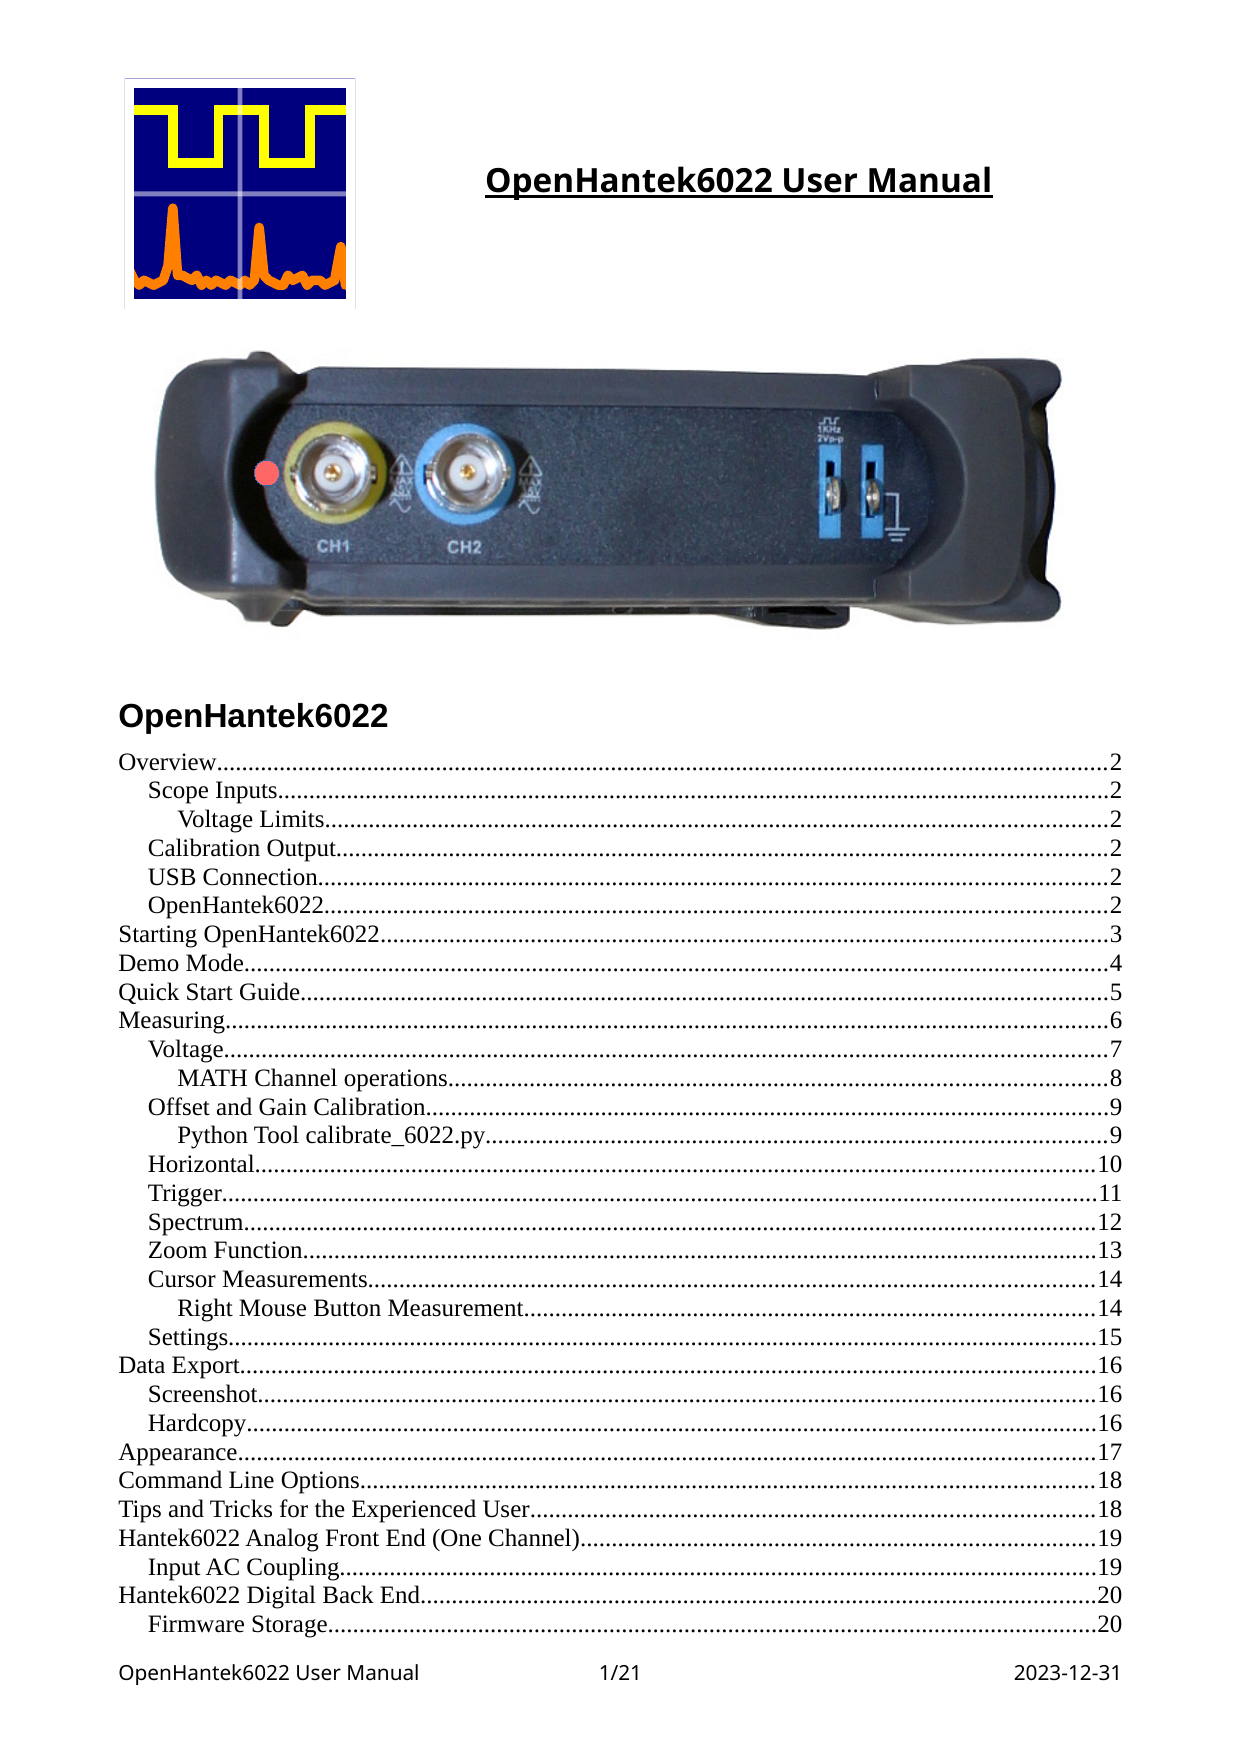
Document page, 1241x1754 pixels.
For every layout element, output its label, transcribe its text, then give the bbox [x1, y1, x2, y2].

text Data Export 16 [118, 1351, 1122, 1379]
text Hardcopy 16 [148, 1408, 1122, 1437]
subtitle OpenHantek6022 [118, 696, 1122, 734]
text Hantek6022 Digital Back End 20 [118, 1581, 1122, 1609]
text Right Mouse Button Measurement 14 [177, 1293, 1122, 1322]
text OpenHantek6022 2 [148, 891, 1122, 919]
title OpenHantek6022 User Manual [356, 100, 1122, 202]
text Horizontal 10 [148, 1149, 1122, 1178]
text Trigger 11 [148, 1178, 1122, 1207]
text Input AC Coupling 19 [148, 1552, 1122, 1581]
text Quick Start Guide 5 [118, 977, 1122, 1006]
text Cursor Measurements 14 [148, 1264, 1122, 1293]
text Starting OpenHantek6022 3 [118, 919, 1122, 948]
text Overview 2 [118, 747, 1122, 776]
text Measuring 6 [118, 1006, 1122, 1034]
text USB Connection 2 [148, 862, 1122, 891]
text Demo Mode 4 [118, 948, 1122, 977]
text Hantek6022 Analog Front End (One Channel) 19 [118, 1523, 1122, 1552]
text Spectrum 12 [148, 1207, 1122, 1236]
text Settings 15 [148, 1322, 1122, 1351]
text Appearance 17 [118, 1437, 1122, 1466]
text Command Line Options 18 [118, 1466, 1122, 1494]
text Scope Inputs 2 [148, 776, 1122, 804]
text Offset and Gain Calibration 9 [148, 1092, 1122, 1121]
picture [118, 309, 1088, 671]
text Python Tool calibrate_6022.py 9 [177, 1121, 1122, 1149]
title [118, 100, 124, 202]
text Calibration Output 2 [148, 833, 1122, 862]
text Firmware Storage 20 [148, 1609, 1122, 1638]
text Zoom Function 13 [148, 1236, 1122, 1264]
text Voltage Limits 2 [177, 804, 1122, 833]
text Voltage 7 [148, 1034, 1122, 1063]
text Tips and Tricks for the Experienced User 18 [118, 1494, 1122, 1523]
text Screenshot 16 [148, 1379, 1122, 1408]
text MATH Channel operations 8 [177, 1063, 1122, 1092]
